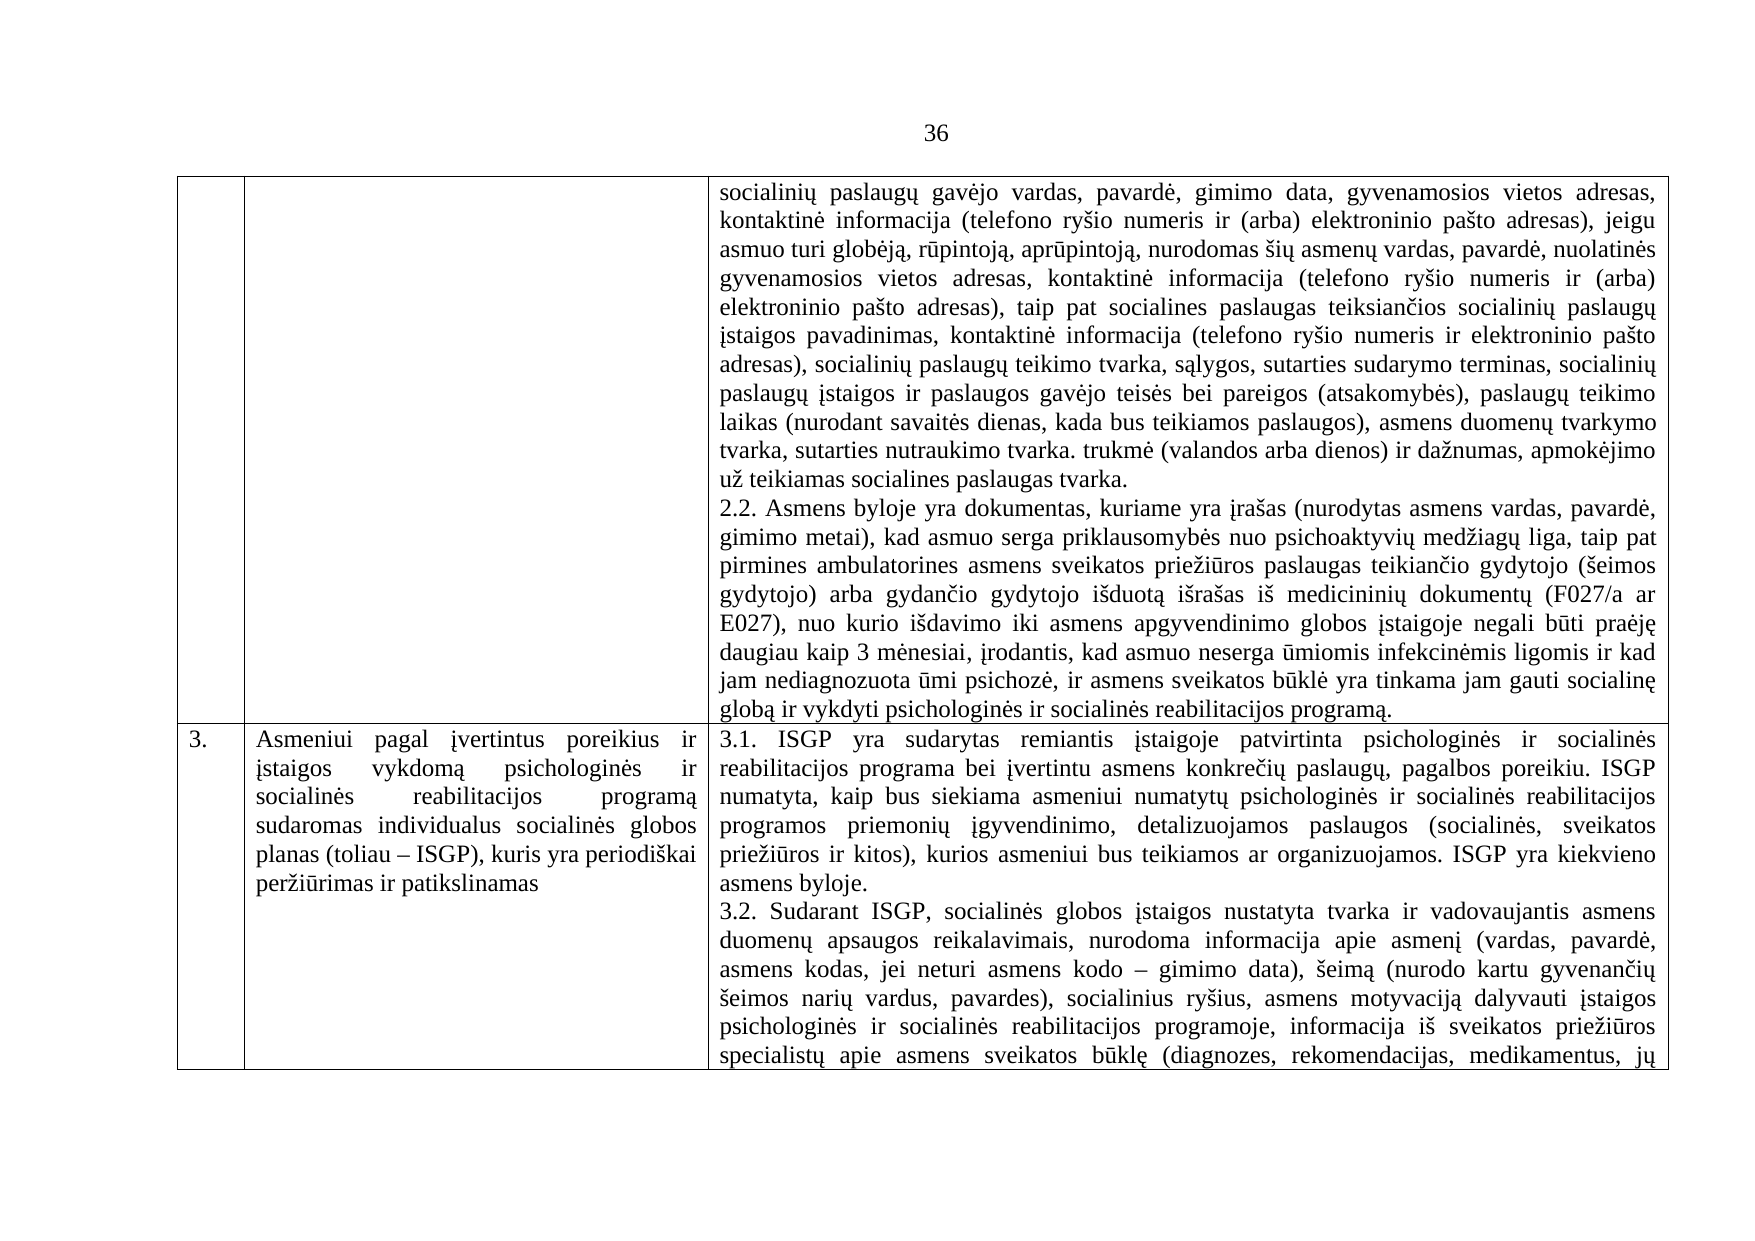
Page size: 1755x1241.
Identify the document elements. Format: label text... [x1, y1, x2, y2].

table_cell Asmeniui pagal įvertintus poreikius ir įstaigos vykdomą psichologinės ir socialinės reabilitacijos programą sudaromas individualus socialinės globos planas (toliau – ISGP), kuris yra periodiškai peržiūrimas ir patikslinamas [245, 724, 708, 1069]
table_cell [245, 177, 708, 723]
table_cell socialinių paslaugų gavėjo vardas, pavardė, gimimo data, gyvenamosios vietos adresas, kontaktinė informacija (telefono ryšio numeris ir (arba) elektroninio pašto adresas), jeigu asmuo turi globėją, rūpintoją, aprūpintoją, nurodomas šių asmenų vardas, pavardė, nuolatinės gyvenamosios vietos adresas, kontaktinė informacija (telefono ryšio numeris ir (arba) elektroninio pašto adresas), taip pat socialines paslaugas teiksiančios socialinių paslaugų įstaigos pavadinimas, kontaktinė informacija (telefono ryšio numeris ir elektroninio pašto adresas), socialinių paslaugų teikimo tvarka, sąlygos, sutarties sudarymo terminas, socialinių paslaugų įstaigos ir paslaugos gavėjo teisės bei pareigos (atsakomybės), paslaugų teikimo laikas (nurodant savaitės dienas, kada bus teikiamos paslaugos), asmens duomenų tvarkymo tvarka, sutarties nutraukimo tvarka. trukmė (valandos arba dienos) ir dažnumas, apmokėjimo už teikiamas socialines paslaugas tvarka. 2.2. Asmens byloje yra dokumentas, kuriame yra įrašas (nurodytas asmens vardas, pavardė, gimimo metai), kad asmuo serga priklausomybės nuo psichoaktyvių medžiagų liga, taip pat pirmines ambulatorines asmens sveikatos priežiūros paslaugas teikiančio gydytojo (šeimos gydytojo) arba gydančio gydytojo išduotą išrašas iš medicininių dokumentų (F027/a ar E027), nuo kurio išdavimo iki asmens apgyvendinimo globos įstaigoje negali būti praėję daugiau kaip 3 mėnesiai, įrodantis, kad asmuo neserga ūmiomis infekcinėmis ligomis ir kad jam nediagnozuota ūmi psichozė, ir asmens sveikatos būklė yra tinkama jam gauti socialinę globą ir vykdyti psichologinės ir socialinės reabilitacijos programą. [709, 177, 1668, 723]
table_cell 3. [178, 724, 244, 1069]
table_cell 3.1. ISGP yra sudarytas remiantis įstaigoje patvirtinta psichologinės ir socialinės reabilitacijos programa bei įvertintu asmens konkrečių paslaugų, pagalbos poreikiu. ISGP numatyta, kaip bus siekiama asmeniui numatytų psichologinės ir socialinės reabilitacijos programos priemonių įgyvendinimo, detalizuojamos paslaugos (socialinės, sveikatos priežiūros ir kitos), kurios asmeniui bus teikiamos ar organizuojamos. ISGP yra kiekvieno asmens byloje. 3.2. Sudarant ISGP, socialinės globos įstaigos nustatyta tvarka ir vadovaujantis asmens duomenų apsaugos reikalavimais, nurodoma informacija apie asmenį (vardas, pavardė, asmens kodas, jei neturi asmens kodo – gimimo data), šeimą (nurodo kartu gyvenančių šeimos narių vardus, pavardes), socialinius ryšius, asmens motyvaciją dalyvauti įstaigos psichologinės ir socialinės reabilitacijos programoje, informacija iš sveikatos priežiūros specialistų apie asmens sveikatos būklę (diagnozes, rekomendacijas, medikamentus, jų [709, 724, 1668, 1069]
table_cell [178, 177, 244, 723]
